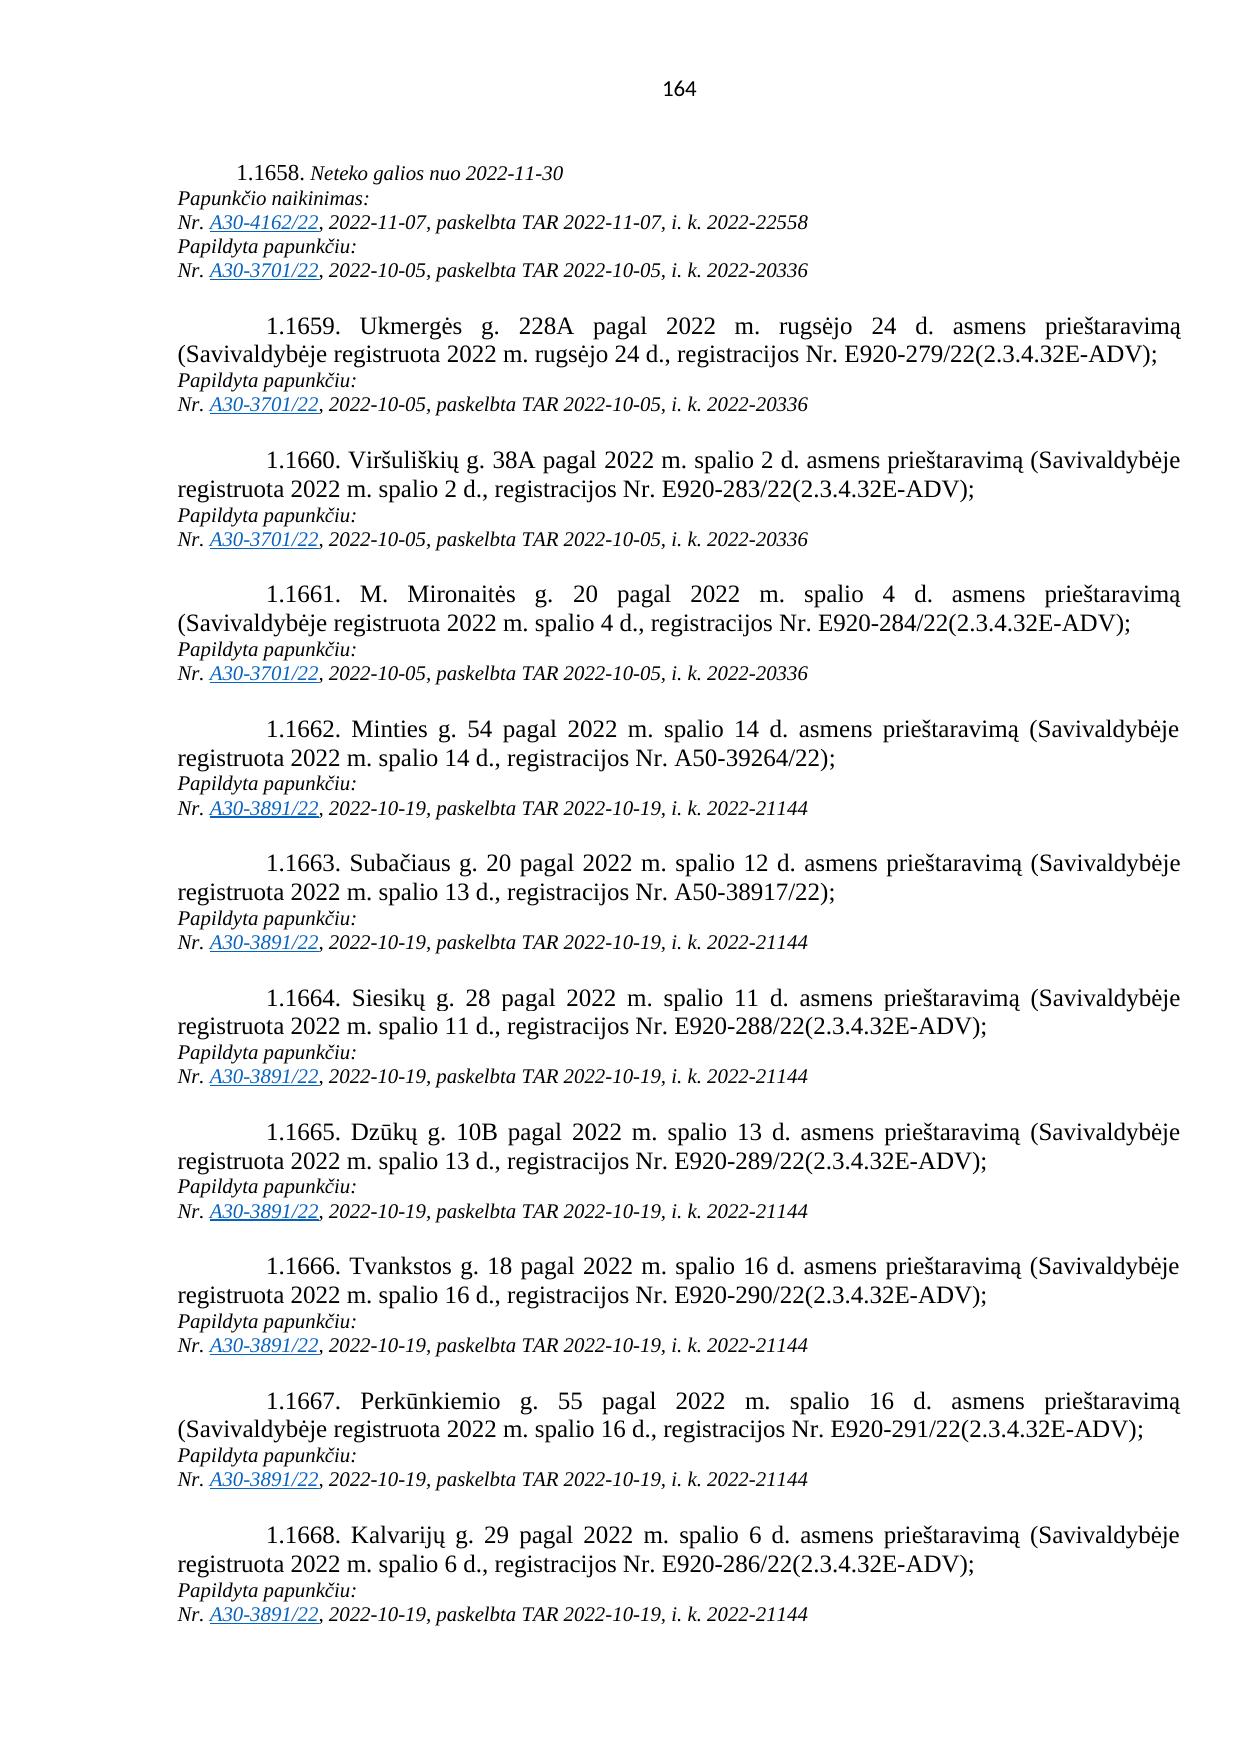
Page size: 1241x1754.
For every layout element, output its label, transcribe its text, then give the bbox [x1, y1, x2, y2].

text 1.1662. Minties g. 54 pagal 2022 m. spalio 14 d. asmens prieštaravimą (Savivaldybėje registruota 2022 m. spalio 14 d., registracijos Nr. A50-39264/22); [177, 714, 1181, 771]
text Papunkčio naikinimas: [177, 186, 1181, 210]
text Nr. A30-3701/22, 2022-10-05, paskelbta TAR 2022-10-05, i. k. 2022-20336 [177, 661, 1181, 685]
text Nr. A30-4162/22, 2022-11-07, paskelbta TAR 2022-11-07, i. k. 2022-22558 [177, 210, 1181, 234]
text Papildyta papunkčiu: [177, 1309, 1181, 1333]
text Papildyta papunkčiu: [177, 637, 1181, 661]
text Papildyta papunkčiu: [177, 1578, 1181, 1602]
text 1.1663. Subačiaus g. 20 pagal 2022 m. spalio 12 d. asmens prieštaravimą (Savivaldybėje registruota 2022 m. spalio 13 d., registracijos Nr. A50-38917/22); [177, 848, 1181, 906]
text Nr. A30-3891/22, 2022-10-19, paskelbta TAR 2022-10-19, i. k. 2022-21144 [177, 1198, 1181, 1223]
text Nr. A30-3701/22, 2022-10-05, paskelbta TAR 2022-10-05, i. k. 2022-20336 [177, 392, 1181, 416]
text Nr. A30-3891/22, 2022-10-19, paskelbta TAR 2022-10-19, i. k. 2022-21144 [177, 1333, 1181, 1357]
text Nr. A30-3891/22, 2022-10-19, paskelbta TAR 2022-10-19, i. k. 2022-21144 [177, 1602, 1181, 1626]
text 1.1659. Ukmergės g. 228A pagal 2022 m. rugsėjo 24 d. asmens prieštaravimą (Savivaldybėje registruota 2022 m. rugsėjo 24 d., registracijos Nr. E920-279/22(2.3.4.32E-ADV); [177, 311, 1181, 368]
text Papildyta papunkčiu: [177, 1443, 1181, 1467]
text Papildyta papunkčiu: [177, 368, 1181, 392]
text Papildyta papunkčiu: [177, 503, 1181, 527]
text Nr. A30-3891/22, 2022-10-19, paskelbta TAR 2022-10-19, i. k. 2022-21144 [177, 930, 1181, 954]
text Papildyta papunkčiu: [177, 234, 1181, 258]
text Nr. A30-3701/22, 2022-10-05, paskelbta TAR 2022-10-05, i. k. 2022-20336 [177, 258, 1181, 282]
text Nr. A30-3891/22, 2022-10-19, paskelbta TAR 2022-10-19, i. k. 2022-21144 [177, 1467, 1181, 1491]
text Nr. A30-3701/22, 2022-10-05, paskelbta TAR 2022-10-05, i. k. 2022-20336 [177, 527, 1181, 551]
text Nr. A30-3891/22, 2022-10-19, paskelbta TAR 2022-10-19, i. k. 2022-21144 [177, 1064, 1181, 1088]
text 1.1658. Neteko galios nuo 2022-11-30 [177, 159, 1181, 186]
text 1.1667. Perkūnkiemio g. 55 pagal 2022 m. spalio 16 d. asmens prieštaravimą (Savivaldybėje registruota 2022 m. spalio 16 d., registracijos Nr. E920-291/22(2.3.4.32E-ADV); [177, 1386, 1181, 1443]
text Nr. A30-3891/22, 2022-10-19, paskelbta TAR 2022-10-19, i. k. 2022-21144 [177, 795, 1181, 819]
text 1.1661. M. Mironaitės g. 20 pagal 2022 m. spalio 4 d. asmens prieštaravimą (Savivaldybėje registruota 2022 m. spalio 4 d., registracijos Nr. E920-284/22(2.3.4.32E-ADV); [177, 579, 1181, 637]
text Papildyta papunkčiu: [177, 906, 1181, 930]
text 1.1665. Dzūkų g. 10B pagal 2022 m. spalio 13 d. asmens prieštaravimą (Savivaldybėje registruota 2022 m. spalio 13 d., registracijos Nr. E920-289/22(2.3.4.32E-ADV); [177, 1117, 1181, 1174]
text 1.1660. Viršuliškių g. 38A pagal 2022 m. spalio 2 d. asmens prieštaravimą (Savivaldybėje registruota 2022 m. spalio 2 d., registracijos Nr. E920-283/22(2.3.4.32E-ADV); [177, 445, 1181, 503]
text Papildyta papunkčiu: [177, 1174, 1181, 1198]
text 1.1668. Kalvarijų g. 29 pagal 2022 m. spalio 6 d. asmens prieštaravimą (Savivaldybėje registruota 2022 m. spalio 6 d., registracijos Nr. E920-286/22(2.3.4.32E-ADV); [177, 1520, 1181, 1578]
text Papildyta papunkčiu: [177, 771, 1181, 795]
text 1.1666. Tvankstos g. 18 pagal 2022 m. spalio 16 d. asmens prieštaravimą (Savivaldybėje registruota 2022 m. spalio 16 d., registracijos Nr. E920-290/22(2.3.4.32E-ADV); [177, 1251, 1181, 1309]
text 1.1664. Siesikų g. 28 pagal 2022 m. spalio 11 d. asmens prieštaravimą (Savivaldybėje registruota 2022 m. spalio 11 d., registracijos Nr. E920-288/22(2.3.4.32E-ADV); [177, 983, 1181, 1040]
text Papildyta papunkčiu: [177, 1040, 1181, 1064]
